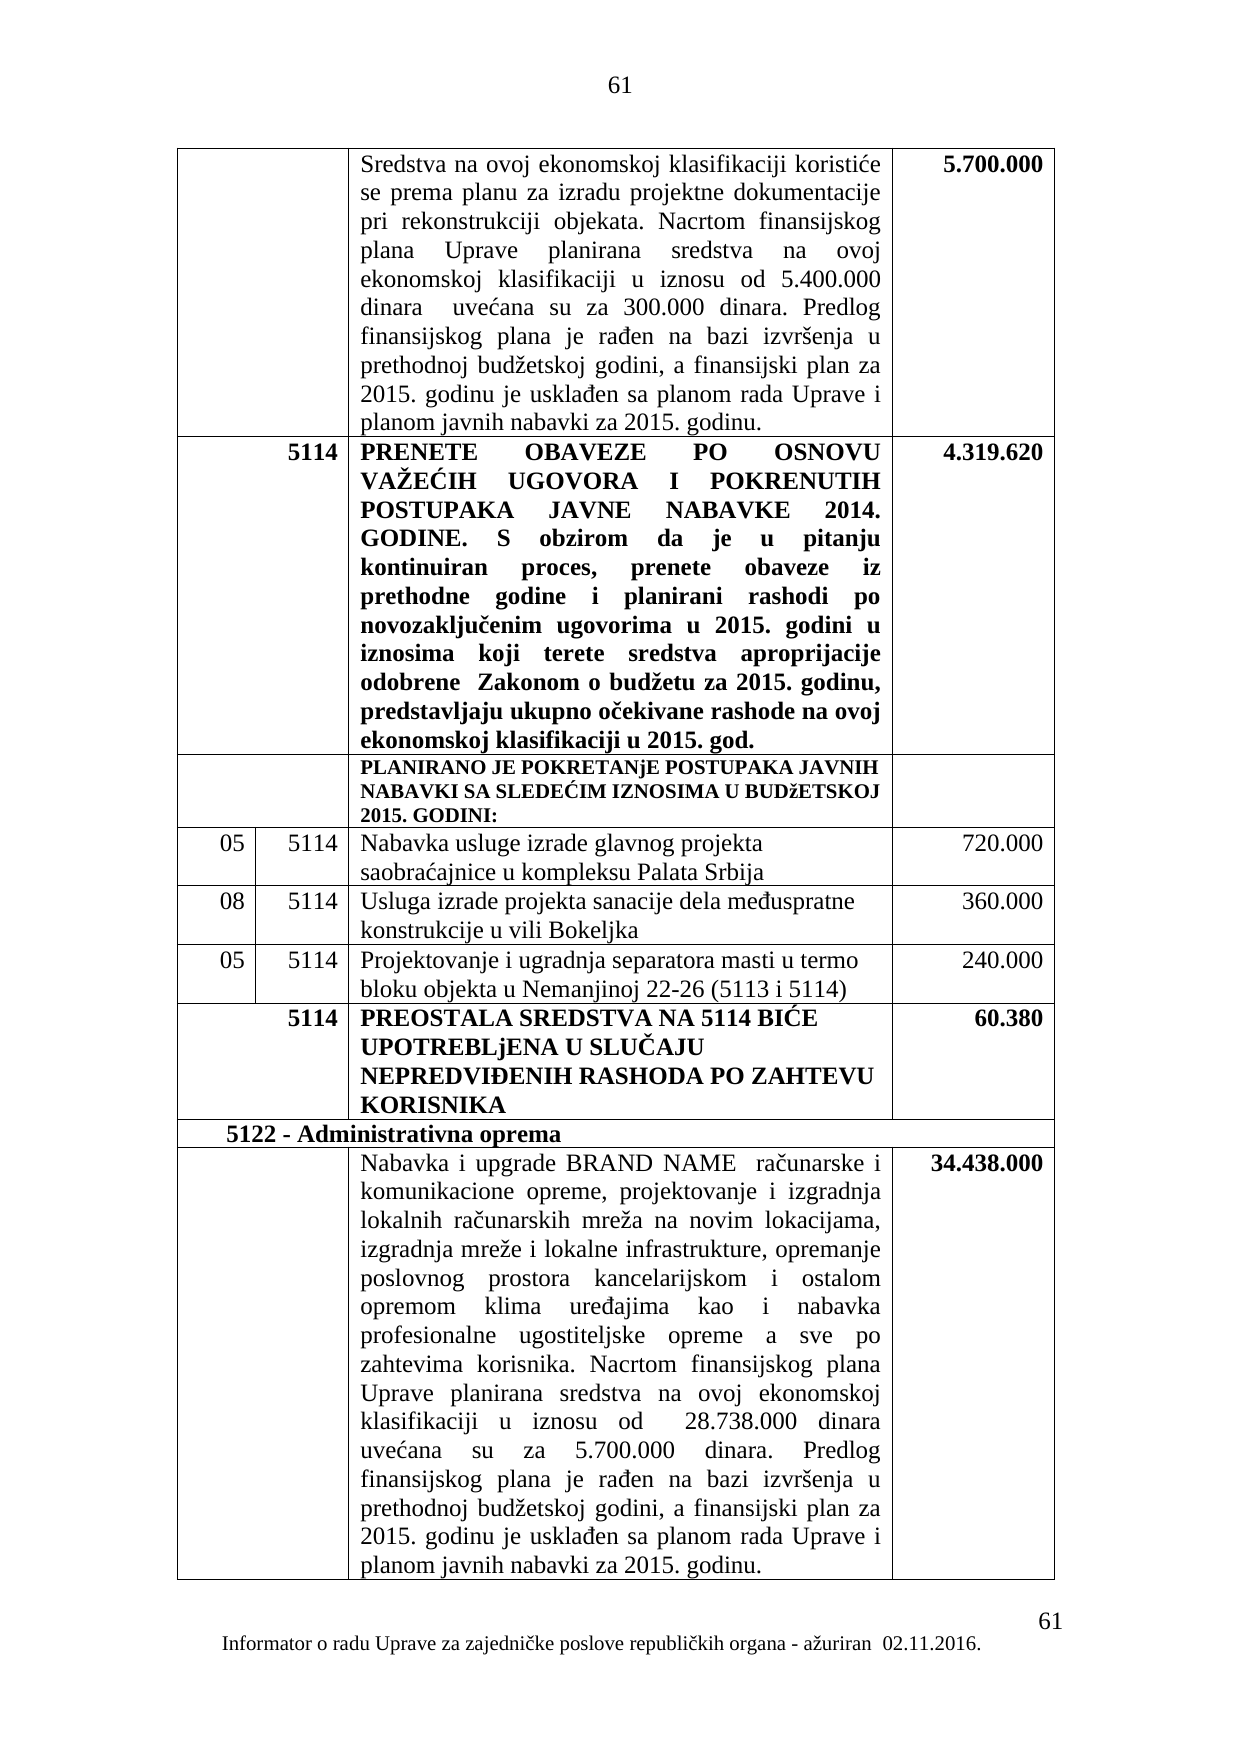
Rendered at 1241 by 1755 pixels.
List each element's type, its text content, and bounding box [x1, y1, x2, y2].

table_cell 4.319.620 [893, 437, 1054, 753]
table_cell 5114 [256, 828, 348, 885]
table_cell 34.438.000 [893, 1148, 1054, 1579]
table_cell Sredstva na ovoj ekonomskoj klasifikaciji koristiće se prema planu za izradu projektne dokumentacije pri rekonstrukciji objekata. Nacrtom finansijskog plana Uprave planirana sredstva na ovoj ekonomskoj klasifikaciji u iznosu od 5.400.000 dinara uvećana su za 300.000 dinara. Predlog finansijskog plana je rađen na bazi izvršenja u prethodnoj budžetskoj godini, a finansijski plan za 2015. godinu je usklađen sa planom rada Uprave i planom javnih nabavki za 2015. godinu. [349, 149, 892, 436]
table_cell PRENETE OBAVEZE PO OSNOVU VAŽEĆIH UGOVORA I POKRENUTIH POSTUPAKA JAVNE NABAVKE 2014. GODINE. S obzirom da je u pitanju kontinuiran proces, prenete obaveze iz prethodne godine i planirani rashodi po novozaklјučenim ugovorima u 2015. godini u iznosima koji terete sredstva aproprijacije odobrene Zakonom o budžetu za 2015. godinu, predstavlјaju ukupno očekivane rashode na ovoj ekonomskoj klasifikaciji u 2015. god. [349, 437, 892, 753]
table_cell 5122 - Administrativna oprema [178, 1120, 1054, 1147]
table_cell 08 [178, 886, 255, 944]
table_cell Nabavka usluge izrade glavnog projekta saobraćajnice u kompleksu Palata Srbija [349, 828, 892, 885]
table_cell [178, 755, 348, 827]
table_cell PLANIRANO JE POKRETANјE POSTUPAKA JAVNIH NABAVKI SA SLEDEĆIM IZNOSIMA U BUDžETSKOJ 2015. GODINI: [349, 755, 892, 827]
table_cell 05 [178, 828, 255, 885]
table_cell Nabavka i upgrade BRAND NAME računarske i komunikacione opreme, projektovanje i izgradnja lokalnih računarskih mreža na novim lokacijama, izgradnja mreže i lokalne infrastrukture, opremanje poslovnog prostora kancelarijskom i ostalom opremom klima uređajima kao i nabavka profesionalne ugostitelјske opreme a sve po zahtevima korisnika. Nacrtom finansijskog plana Uprave planirana sredstva na ovoj ekonomskoj klasifikaciji u iznosu od 28.738.000 dinara uvećana su za 5.700.000 dinara. Predlog finansijskog plana je rađen na bazi izvršenja u prethodnoj budžetskoj godini, a finansijski plan za 2015. godinu je usklađen sa planom rada Uprave i planom javnih nabavki za 2015. godinu. [349, 1148, 892, 1579]
table_cell 5.700.000 [893, 149, 1054, 436]
table_cell [178, 1148, 348, 1579]
table_cell 05 [178, 945, 255, 1002]
table_cell Usluga izrade projekta sanacije dela međuspratne konstrukcije u vili Bokelјka [349, 886, 892, 944]
table_cell 5114 [178, 437, 348, 753]
table_cell 5114 [178, 1004, 348, 1118]
table_cell [893, 755, 1054, 827]
table_cell 5114 [256, 945, 348, 1002]
table_cell 360.000 [893, 886, 1054, 944]
table_cell 5114 [256, 886, 348, 944]
table_cell 240.000 [893, 945, 1054, 1002]
table_cell Projektovanje i ugradnja separatora masti u termo bloku objekta u Nemanjinoj 22-26 (5113 i 5114) [349, 945, 892, 1002]
table_cell 60.380 [893, 1004, 1054, 1118]
table_cell PREOSTALA SREDSTVA NA 5114 BIĆE UPOTREBLjENA U SLUČAJU NEPREDVIĐENIH RASHODA PO ZAHTEVU KORISNIKA [349, 1004, 892, 1118]
table_cell 720.000 [893, 828, 1054, 885]
table_cell [178, 149, 348, 436]
